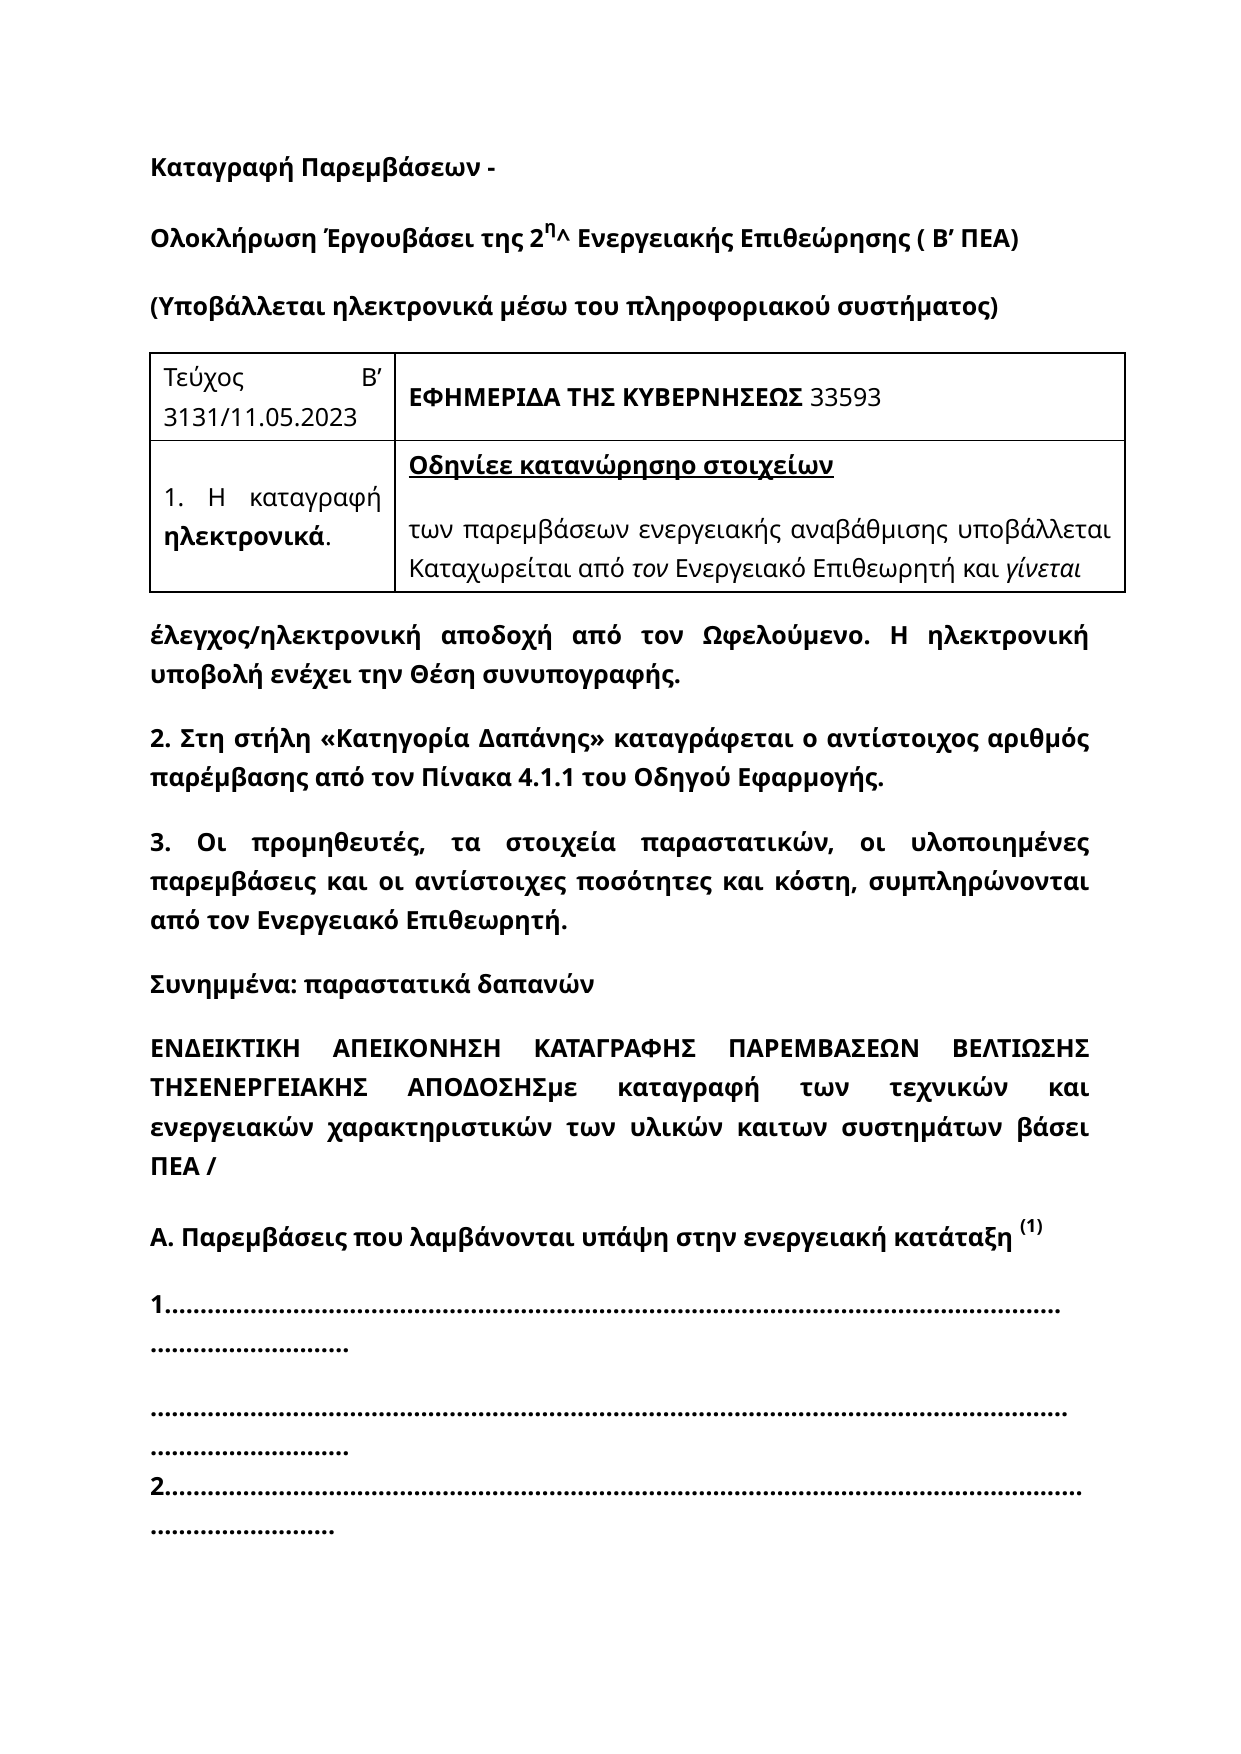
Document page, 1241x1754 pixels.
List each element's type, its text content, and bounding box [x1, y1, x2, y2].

text Καταγραφή Παρεμβάσεων - [150, 150, 1090, 184]
text 3. Οι προμηθευτές, τα στοιχεία παραστατικών, οι υλοποιημένες παρεμβάσεις και οι αντίστοιχες ποσότητες και κόστη, συμπληρώνονται από τον Ενεργειακό Επιθεωρητή. [150, 824, 1090, 937]
text Α. Παρεμβάσεις που λαμβάνονται υπάψη στην ενεργειακή κατάταξη (1) [150, 1213, 1090, 1255]
text Συνημμένα: παραστατικά δαπανών [150, 967, 1090, 1001]
text ΕΝΔΕΙΚΤΙΚΗ ΑΠΕΙΚΟΝΗΣΗ ΚΑΤΑΓΡΑΦΗΣ ΠΑΡΕΜΒΑΣΕΩΝ ΒΕΛΤΙΩΣΗΣ ΤΗΣΕΝΕΡΓΕΙΑΚΗΣ ΑΠΟΔΟΣΗΣμε καταγραφή των τεχνικών και ενεργειακών χαρακτηριστικών των υλικών καιτων συστημάτων βάσει ΠΕΑ / [150, 1031, 1090, 1182]
text έλεγχος/ηλεκτρονική αποδοχή από τον Ωφελούμενο. Η ηλεκτρονική υποβολή ενέχει την Θέση συνυπογραφής. [150, 618, 1090, 691]
text …………………………………………………………………………………………………………………………………………. 2……………………………………………………………………………………………………………………………………….. [150, 1390, 1090, 1541]
text (Υποβάλλεται ηλεκτρονικά μέσω του πληροφοριακού συστήματος) [150, 288, 1090, 322]
text 2. Στη στήλη «Κατηγορία Δαπάνης» καταγράφεται ο αντίστοιχος αριθμός παρέμβασης από τον Πίνακα 4.1.1 του Οδηγού Εφαρμογής. [150, 721, 1090, 794]
table_cell 1. Η καταγραφή ηλεκτρονικά. [151, 441, 394, 591]
table_header Τεύχος B’ 3131/11.05.2023 [151, 354, 394, 439]
text Ολοκλήρωση Έργουβάσει της 2η^ Ενεργειακής Επιθεώρησης ( B’ ΠΕΑ) [150, 214, 1090, 257]
table_header ΕΦΗΜΕΡΙ∆Α TΗΣ ΚΥΒΕΡΝΗΣΕΩΣ 33593 [396, 354, 1124, 439]
table_cell Οδηνίεε κατανώρησηο στοιχείων των παρεμβάσεων ενεργειακής αναβάθμισης υποβάλλεται Καταχωρείται από τον Ενεργειακό Επιθεωρητή και γίνεται [396, 441, 1124, 591]
text 1.……….…………………………………………………………………………………………………….……….……………… [150, 1287, 1090, 1360]
